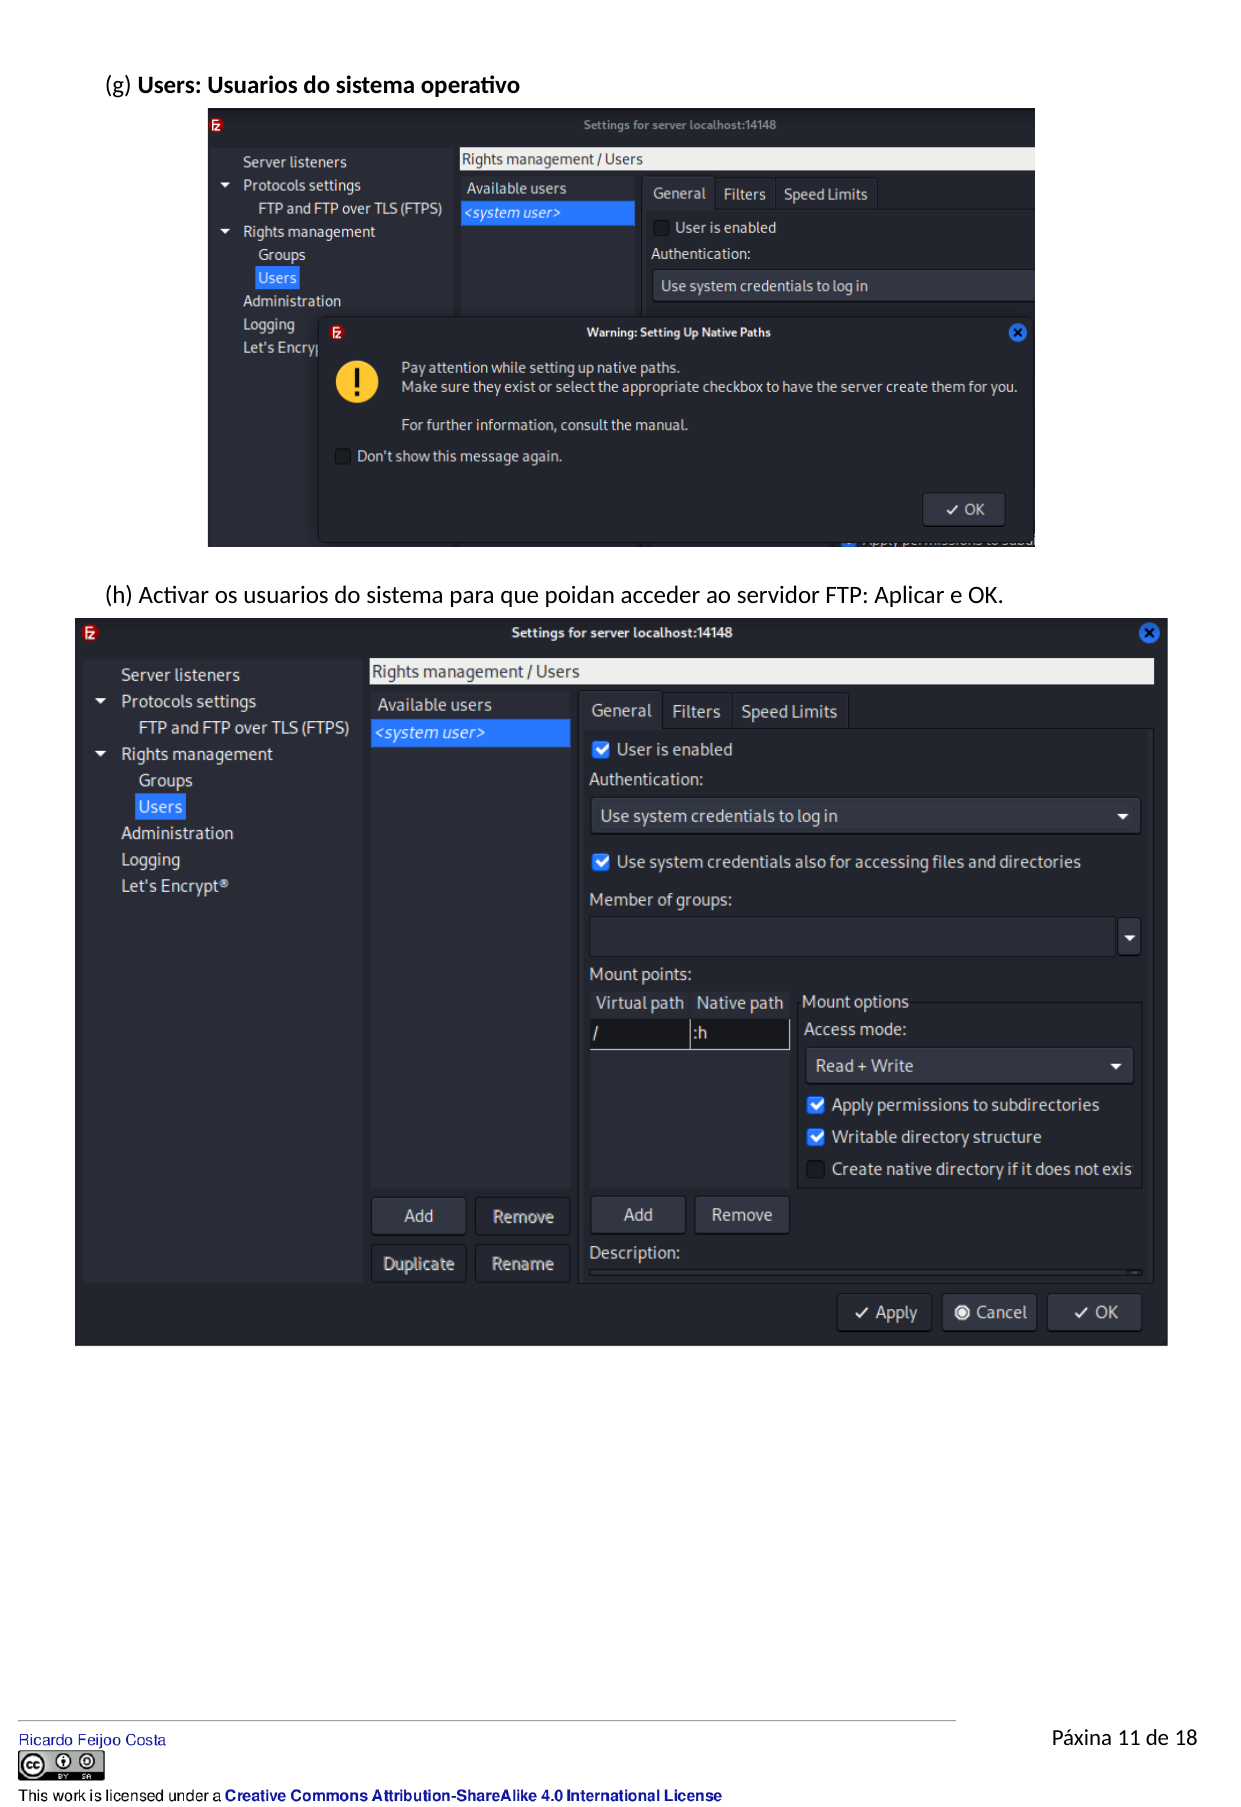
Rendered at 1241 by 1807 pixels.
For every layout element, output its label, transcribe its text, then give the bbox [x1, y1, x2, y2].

picture [207, 108, 1035, 547]
picture [75, 618, 1168, 1347]
text (g) Users: Usuarios do sistema operativo [104, 69, 1197, 100]
picture [8, 1715, 957, 1806]
text (h) Activar os usuarios do sistema para que poidan acceder ao servidor FTP: Aplicar e OK. [104, 580, 1197, 610]
